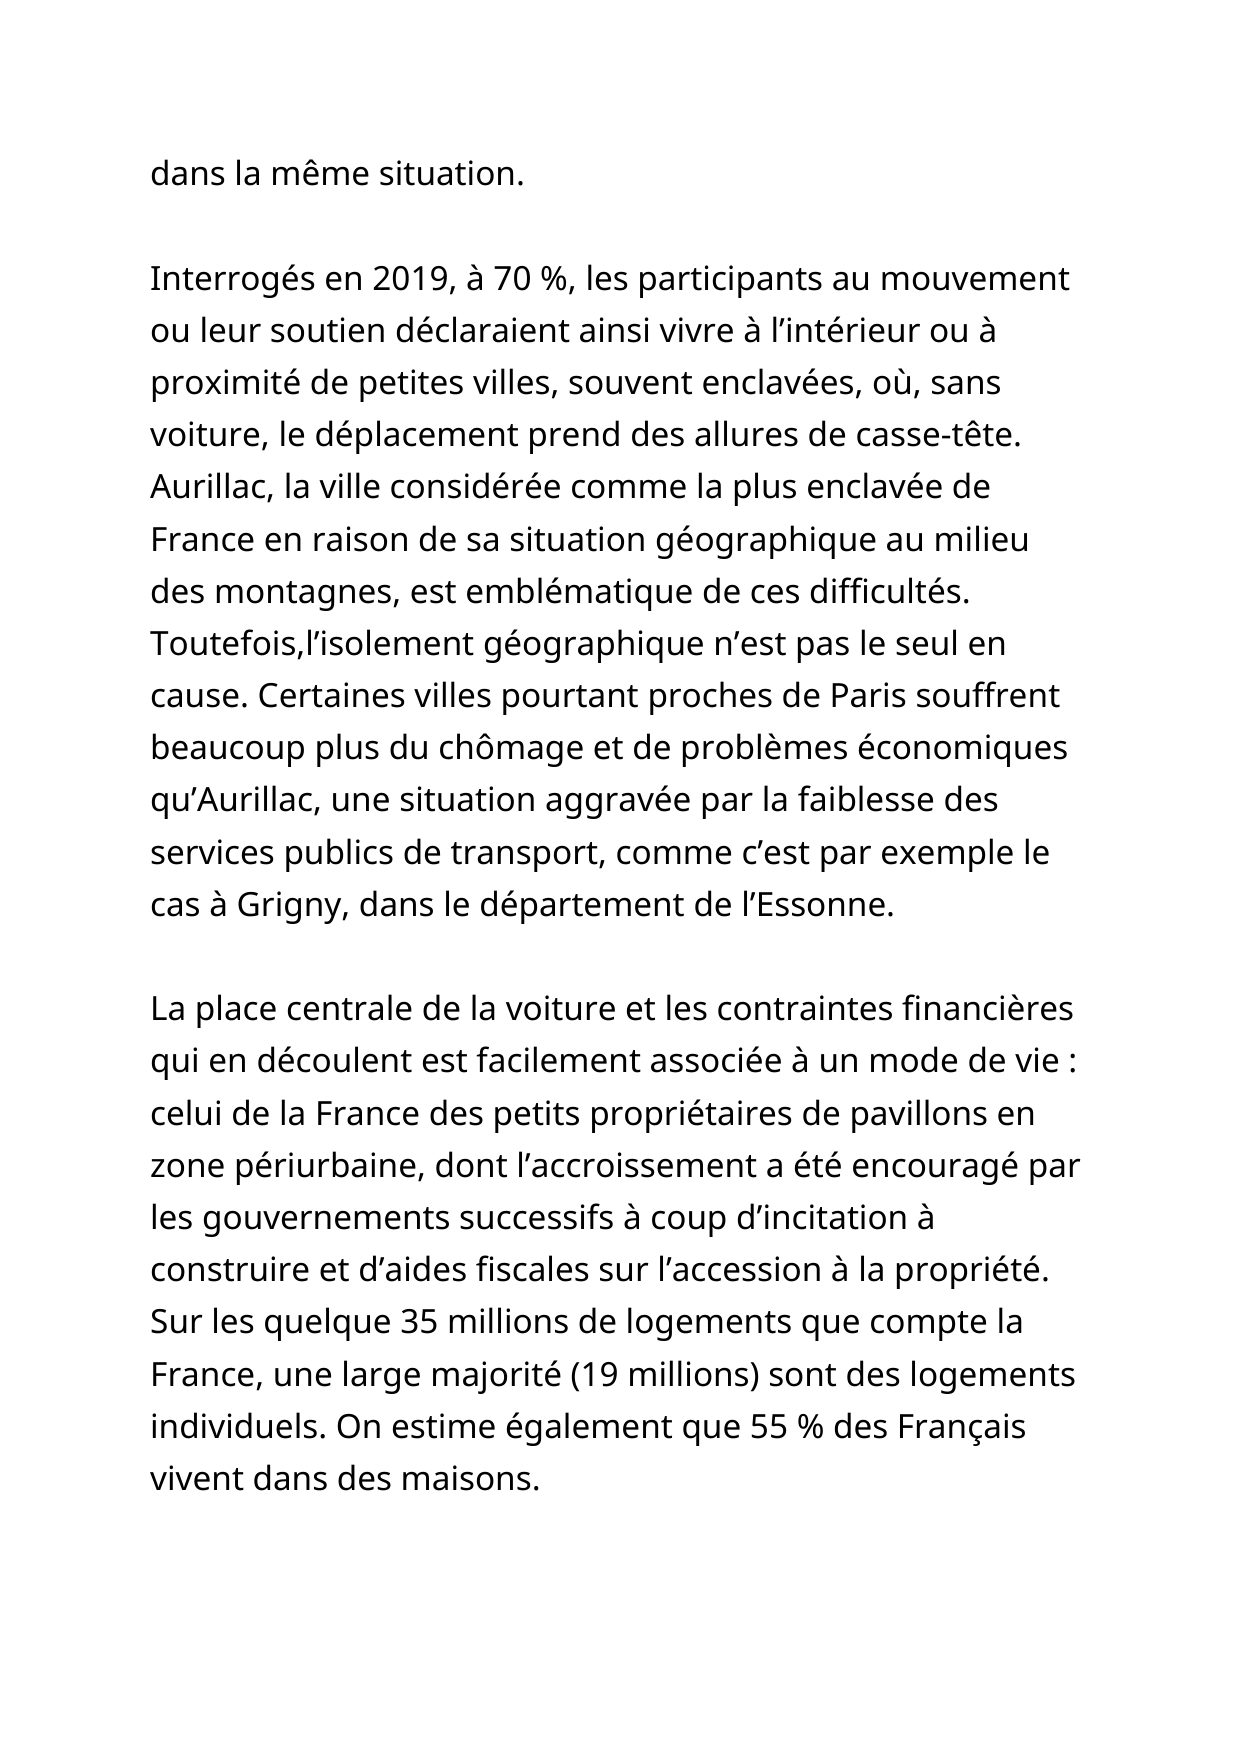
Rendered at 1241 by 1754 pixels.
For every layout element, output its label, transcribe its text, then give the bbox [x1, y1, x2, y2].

text La place centrale de la voiture et les contraintes financières qui en découlent est facilement associée à un mode de vie : celui de la France des petits propriétaires de pavillons en zone périurbaine, dont l’accroissement a été encouragé par les gouvernements successifs à coup d’incitation à construire et d’aides fiscales sur l’accession à la propriété. Sur les quelque 35 millions de logements que compte la France, une large majorité (19 millions) sont des logements individuels. On estime également que 55 % des Français vivent dans des maisons. [150, 985, 1090, 1500]
text dans la même situation. [150, 150, 1090, 195]
text Interrogés en 2019, à 70 %, les participants au mouvement ou leur soutien déclaraient ainsi vivre à l’intérieur ou à proximité de petites villes, souvent enclavées, où, sans voiture, le déplacement prend des allures de casse-tête. Aurillac, la ville considérée comme la plus enclavée de France en raison de sa situation géographique au milieu des montagnes, est emblématique de ces difficultés. Toutefois,l’isolement géographique n’est pas le seul en cause. Certaines villes pourtant proches de Paris souffrent beaucoup plus du chômage et de problèmes économiques qu’Aurillac, une situation aggravée par la faiblesse des services publics de transport, comme c’est par exemple le cas à Grigny, dans le département de l’Essonne. [150, 254, 1090, 926]
